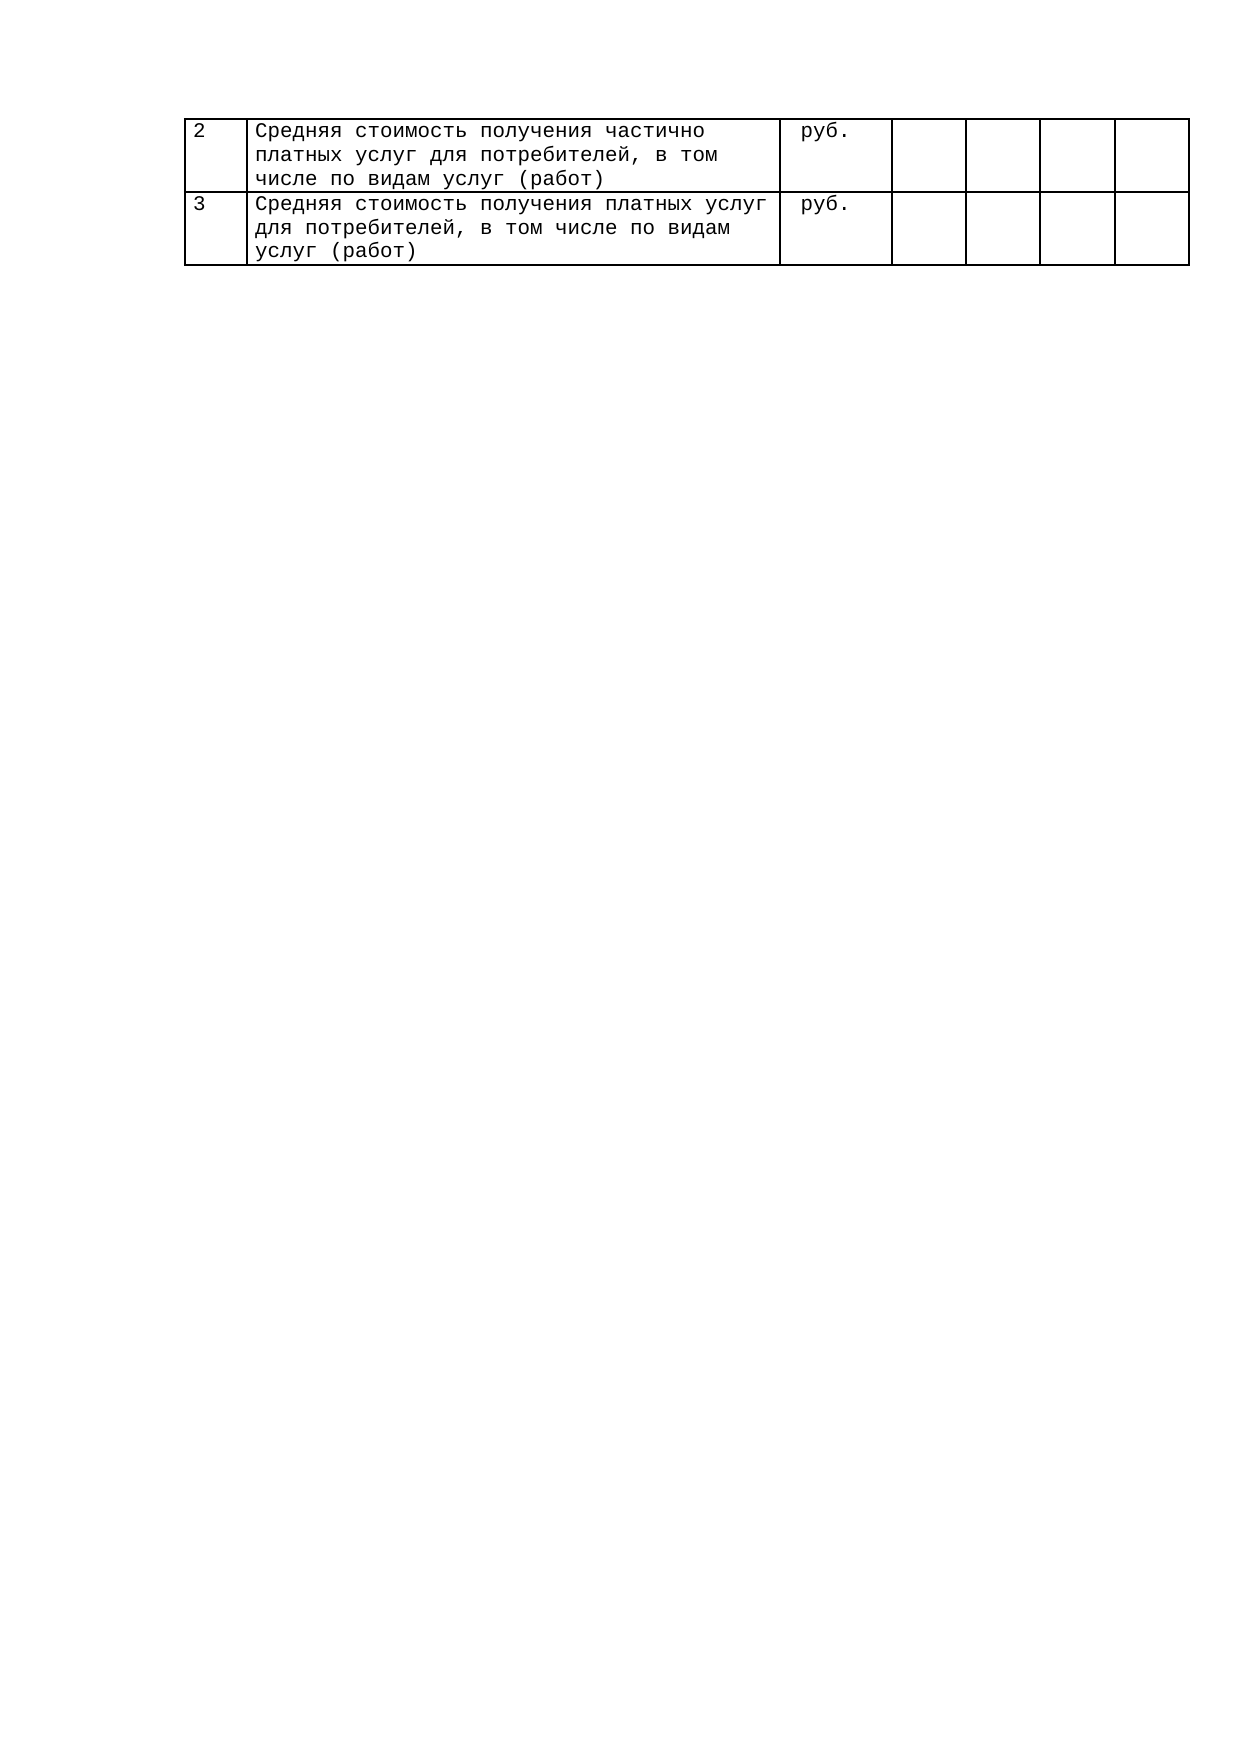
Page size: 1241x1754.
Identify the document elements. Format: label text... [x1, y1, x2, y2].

table_cell [1116, 120, 1188, 191]
table_cell [967, 120, 1039, 191]
table_cell [1041, 120, 1114, 191]
table_cell руб. [781, 193, 891, 264]
table_cell 2 [186, 120, 246, 191]
table_cell [1116, 193, 1188, 264]
table_cell [1041, 193, 1114, 264]
table_cell 3 [186, 193, 246, 264]
table_cell Средняя стоимость получения частично платных услуг для потребителей, в том числе по видам услуг (работ) [248, 120, 779, 191]
table_cell руб. [781, 120, 891, 191]
table_cell [967, 193, 1039, 264]
table_cell Средняя стоимость получения платных услуг для потребителей, в том числе по видам услуг (работ) [248, 193, 779, 264]
table_cell [893, 120, 965, 191]
table_cell [893, 193, 965, 264]
